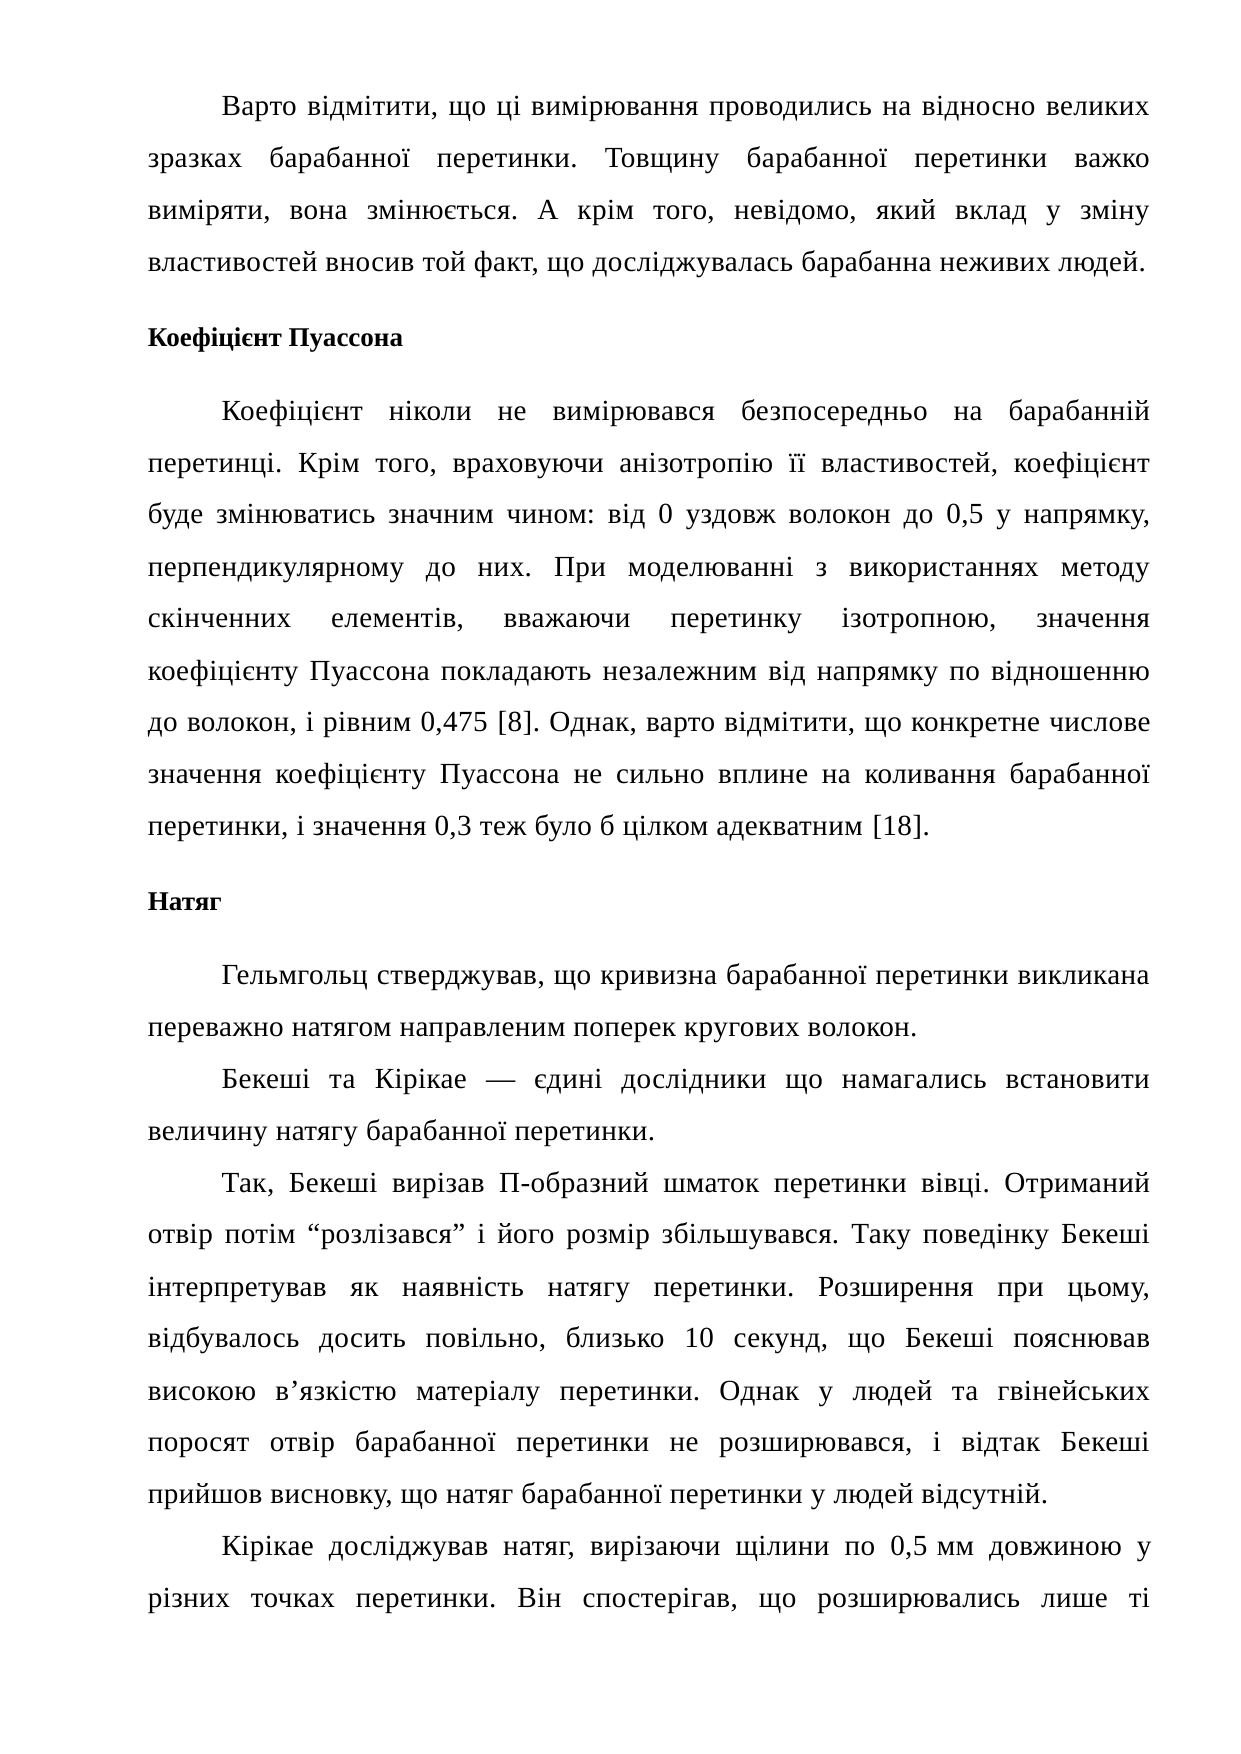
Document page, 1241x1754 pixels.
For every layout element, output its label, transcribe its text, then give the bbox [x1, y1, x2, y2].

text Гельмгольц стверджував, що кривизна барабанної перетинки викликана переважно натягом направленим поперек кругових волокон. [148, 957, 1152, 1042]
text Так, Бекеші вирізав П-образний шматок перетинки вівці. Отриманий отвір потім “розлізався” і його розмір збільшувався. Таку поведінку Бекеші інтерпретував як наявність натягу перетинки. Розширення при цьому, відбувалось досить повільно, близько 10 секунд, що Бекеші пояснював високою в’язкістю матеріалу перетинки. Однак у людей та гвінейських поросят отвір барабанної перетинки не розширювався, і відтак Бекеші прийшов висновку, що натяг барабанної перетинки у людей відсутній. [148, 1165, 1152, 1510]
text Коефіцієнт ніколи не вимірювався безпосередньо на барабанній перетинці. Крім того, враховуючи анізотропію її властивостей, коефіцієнт буде змінюватись значним чином: від 0 уздовж волокон до 0,5 у напрямку, перпендикулярному до них. При моделюванні з використаннях методу скінченних елементів, вважаючи перетинку ізотропною, значення коефіцієнту Пуассона покладають незалежним від напрямку по відношенню до волокон, і рівним 0,475 [8]. Однак, варто відмітити, що конкретне числове значення коефіцієнту Пуассона не сильно вплине на коливання барабанної перетинки, і значення 0,3 теж було б цілком адекватним [18]. [148, 393, 1152, 842]
subtitle Натяг [148, 885, 1152, 916]
text Бекеші та Кірікае — єдині дослідники що намагались встановити величину натягу барабанної перетинки. [148, 1061, 1152, 1146]
subtitle Коефіцієнт Пуассона [148, 321, 1152, 352]
text Кірікае досліджував натяг, вирізаючи щілини по 0,5 мм довжиною у різних точках перетинки. Він спостерігав, що розширювались лише ті [148, 1528, 1152, 1614]
text Варто відмітити, що ці вимірювання проводились на відносно великих зразках барабанної перетинки. Товщину барабанної перетинки важко виміряти, вона змінюється. А крім того, невідомо, який вклад у зміну властивостей вносив той факт, що досліджувалась барабанна неживих людей. [148, 88, 1152, 278]
